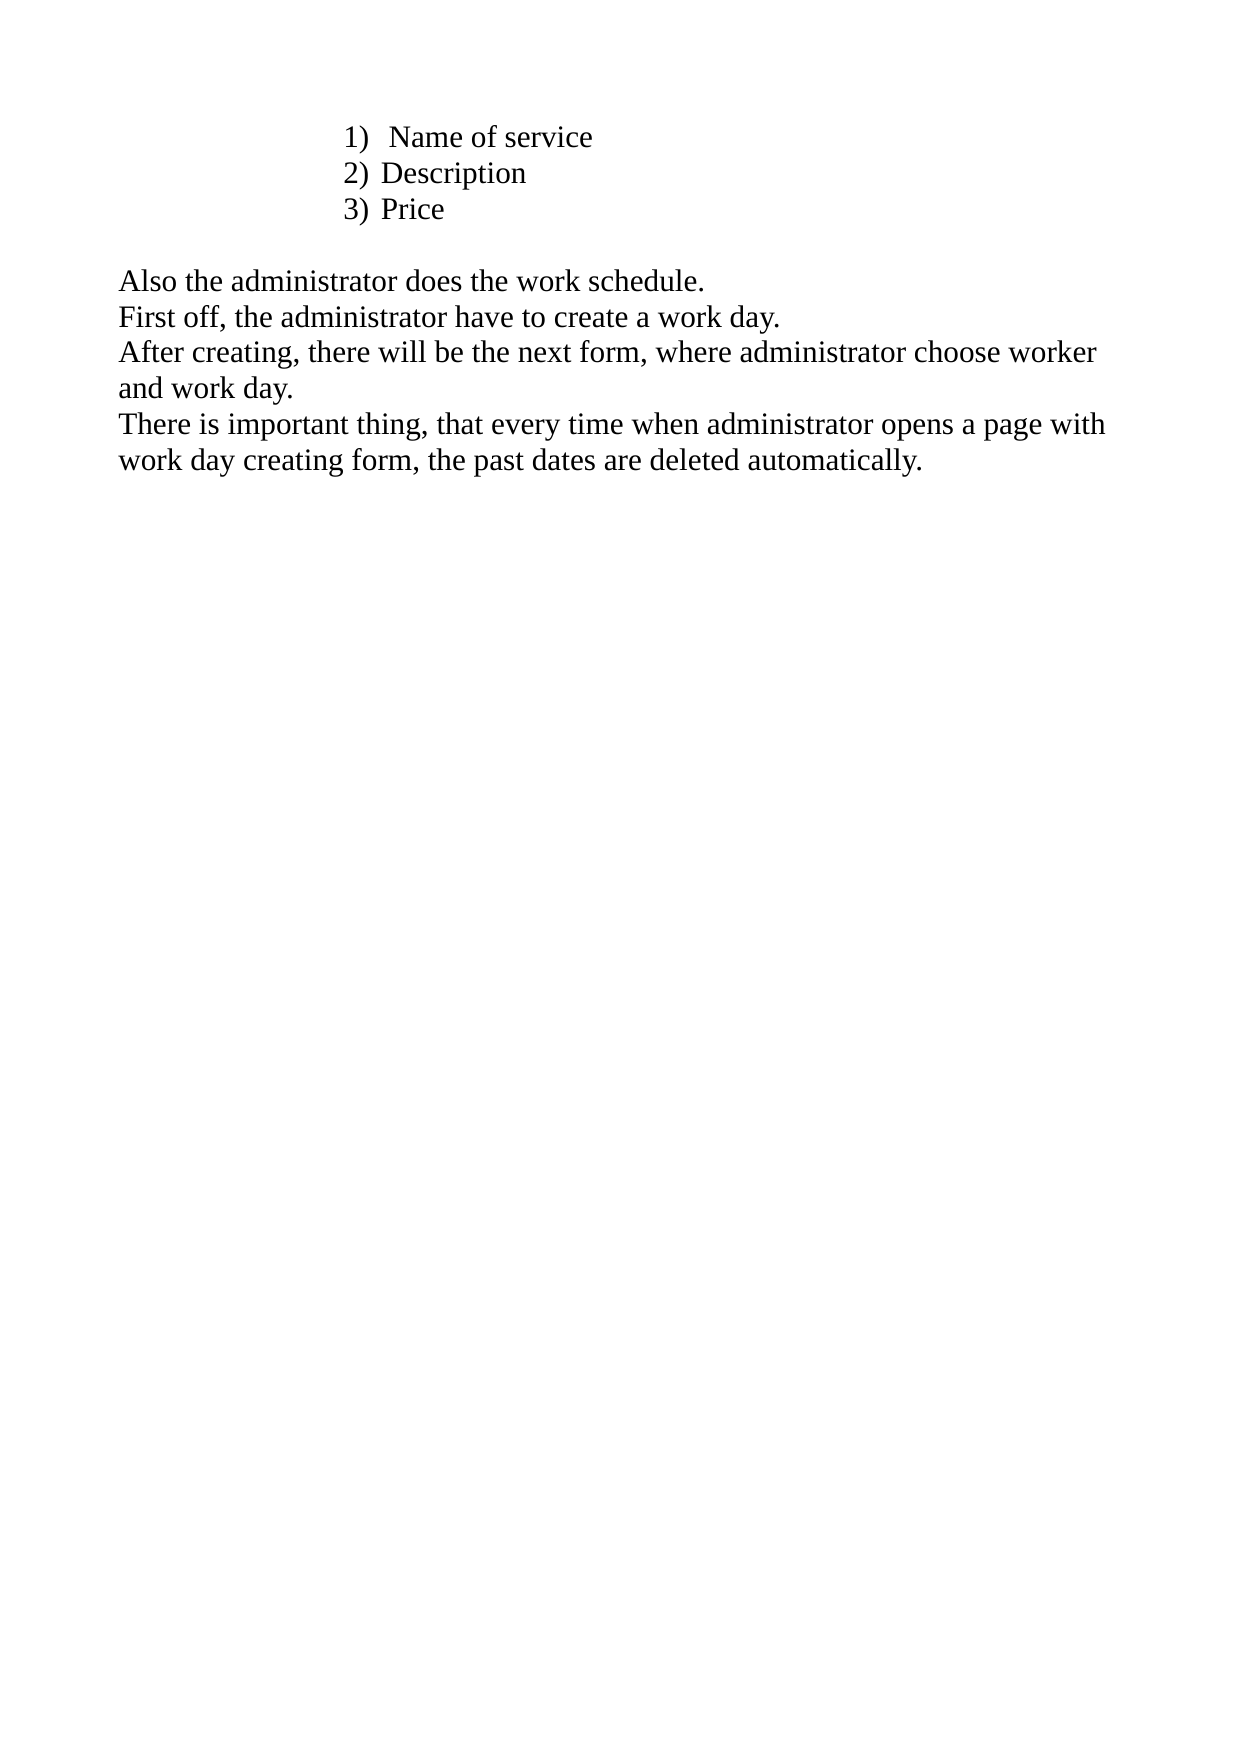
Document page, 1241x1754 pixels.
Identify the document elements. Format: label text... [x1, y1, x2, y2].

list Description [343, 154, 1122, 190]
text Also the administrator does the work schedule. [118, 262, 1122, 298]
list Price [343, 190, 1122, 226]
list Name of service [343, 118, 1122, 154]
text After creating, there will be the next form, where administrator choose worker and work day. [118, 334, 1122, 406]
text First off, the administrator have to create a work day. [118, 298, 1122, 334]
text There is important thing, that every time when administrator opens a page with work day creating form, the past dates are deleted automatically. [118, 406, 1122, 477]
